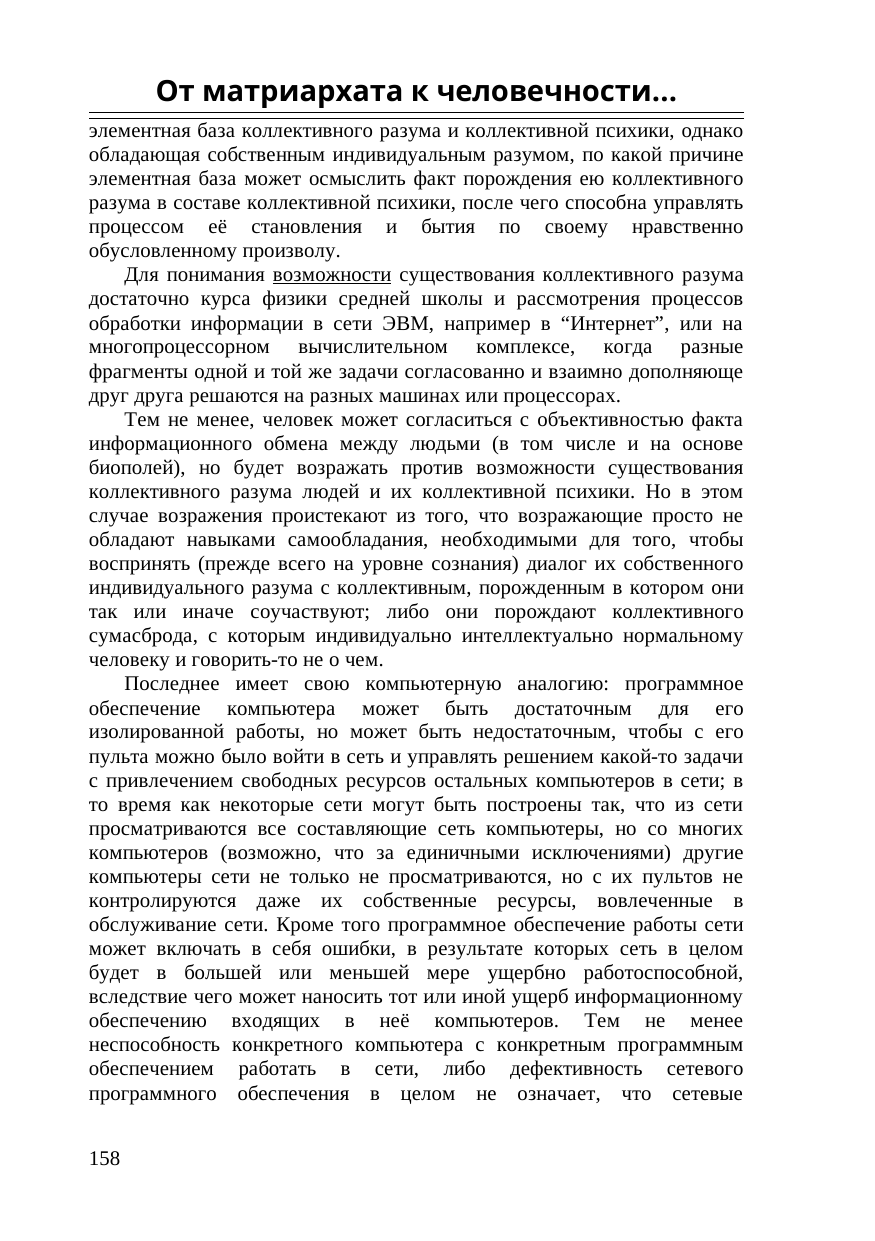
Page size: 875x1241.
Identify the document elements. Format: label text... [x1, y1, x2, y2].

text Тем не менее, человек может согласиться с объективностью факта информационного обмена между людьми (в том числе и на основе биополей), но будет возражать против возможности существования коллективного разума людей и их коллективной психики. Но в этом случае возражения проистекают из того, что возражающие просто не обладают навыками самообладания, необходимыми для того, чтобы воспринять (прежде всего на уровне сознания) диалог их собственного индивидуального разума с коллективным, порожденным в котором они так или иначе соучаствуют; либо они порождают коллективного сумасброда, с которым индивидуально интеллектуально нормальному человеку и говорить-то не о чем. [89, 407, 744, 671]
text Для понимания возможности существования коллективного разума достаточно курса физики средней школы и рассмотрения процессов обработки информации в сети ЭВМ, например в “Интернет”, или на многопроцессорном вычислительном комплексе, когда разные фрагменты одной и той же задачи согласованно и взаимно дополняюще друг друга решаются на разных машинах или процессорах. [89, 262, 744, 407]
text элементная база коллективного разума и коллективной психики, однако обладающая собственным индивидуальным разумом, по какой причине элементная база может осмыслить факт порождения ею коллективного разума в составе коллективной психики, после чего способна управлять процессом её становления и бытия по своему нравственно обусловленному произволу. [89, 119, 744, 262]
text Последнее имеет свою компьютерную аналогию: программное обеспечение компьютера может быть достаточным для его изолированной работы, но может быть недостаточным, чтобы с его пульта можно было войти в сеть и управлять решением какой-то задачи с привлечением свободных ресурсов остальных компьютеров в сети; в то время как некоторые сети могут быть построены так, что из сети просматриваются все составляющие сеть компьютеры, но со многих компьютеров (возможно, что за единичными исключениями) другие компьютеры сети не только не просматриваются, но с их пультов не контролируются даже их собственные ресурсы, вовлеченные в обслуживание сети. Кроме того программное обеспечение работы сети может включать в себя ошибки, в результате которых сеть в целом будет в большей или меньшей мере ущербно работоспособной, вследствие чего может наносить тот или иной ущерб информационному обеспечению входящих в неё компьютеров. Тем не менее неспособность конкретного компьютера с конкретным программным обеспечением работать в сети, либо дефективность сетевого программного обеспечения в целом не означает, что сетевые [89, 671, 744, 1104]
